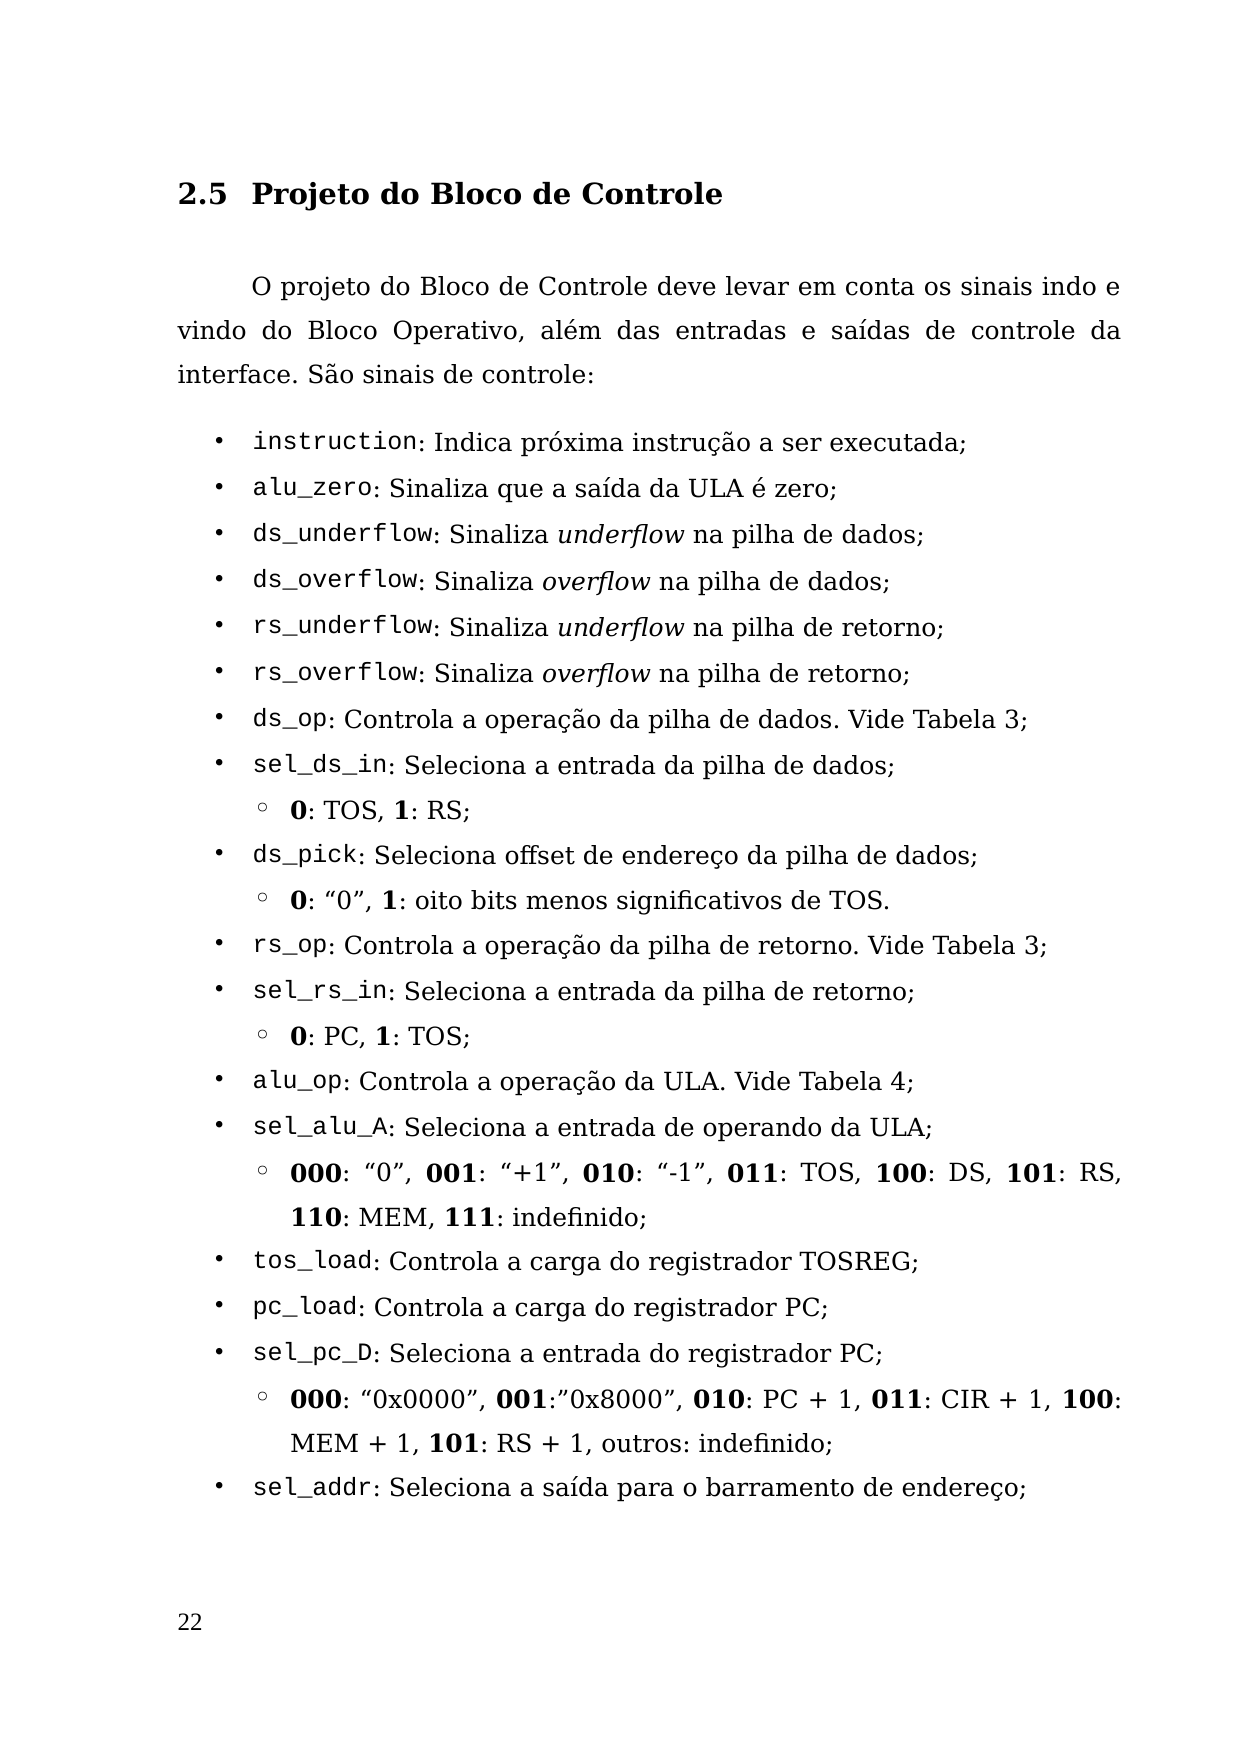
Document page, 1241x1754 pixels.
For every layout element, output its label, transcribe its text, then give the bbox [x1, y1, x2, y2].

text 2.5 Projeto do Bloco de Controle [177, 177, 1122, 211]
list rs_underflow: Sinaliza underflow na pilha de retorno; [215, 612, 1122, 643]
list rs_overflow: Sinaliza overflow na pilha de retorno; [215, 658, 1122, 689]
text O projeto do Bloco de Controle deve levar em conta os sinais indo e vindo do Bloco Operativo, além das entradas e saídas de controle da interface. São sinais de controle: [177, 272, 1122, 389]
list pc_load: Controla a carga do registrador PC; [215, 1293, 1122, 1323]
list ds_pick: Seleciona offset de endereço da pilha de dados; [215, 840, 1122, 871]
list sel_ds_in: Seleciona a entrada da pilha de dados; [215, 750, 1122, 781]
list alu_zero: Sinaliza que a saída da ULA é zero; [215, 474, 1122, 504]
list 0: PC, 1: TOS; [252, 1022, 1122, 1052]
list 0: “0”, 1: oito bits menos significativos de TOS. [252, 886, 1122, 916]
list 0: TOS, 1: RS; [252, 796, 1122, 826]
list instruction: Indica próxima instrução a ser executada; [215, 428, 1122, 458]
list sel_addr: Seleciona a saída para o barramento de endereço; [215, 1473, 1122, 1504]
list rs_op: Controla a operação da pilha de retorno. Vide Tabela 3; [215, 930, 1122, 961]
list ds_underflow: Sinaliza underflow na pilha de dados; [215, 520, 1122, 551]
list ds_overflow: Sinaliza overflow na pilha de dados; [215, 566, 1122, 597]
list sel_rs_in: Seleciona a entrada da pilha de retorno; [215, 976, 1122, 1007]
list ds_op: Controla a operação da pilha de dados. Vide Tabela 3; [215, 704, 1122, 735]
list tos_load: Controla a carga do registrador TOSREG; [215, 1247, 1122, 1277]
list 000: “0”, 001: “+1”, 010: “-1”, 011: TOS, 100: DS, 101: RS, 110: MEM, 111: indefinido; [252, 1158, 1122, 1232]
list sel_pc_D: Seleciona a entrada do registrador PC; [215, 1339, 1122, 1369]
list sel_alu_A: Seleciona a entrada de operando da ULA; [215, 1112, 1122, 1143]
list alu_op: Controla a operação da ULA. Vide Tabela 4; [215, 1066, 1122, 1097]
list 000: “0x0000”, 001:”0x8000”, 010: PC + 1, 011: CIR + 1, 100: MEM + 1, 101: RS + 1, outros: indefinido; [252, 1385, 1122, 1458]
